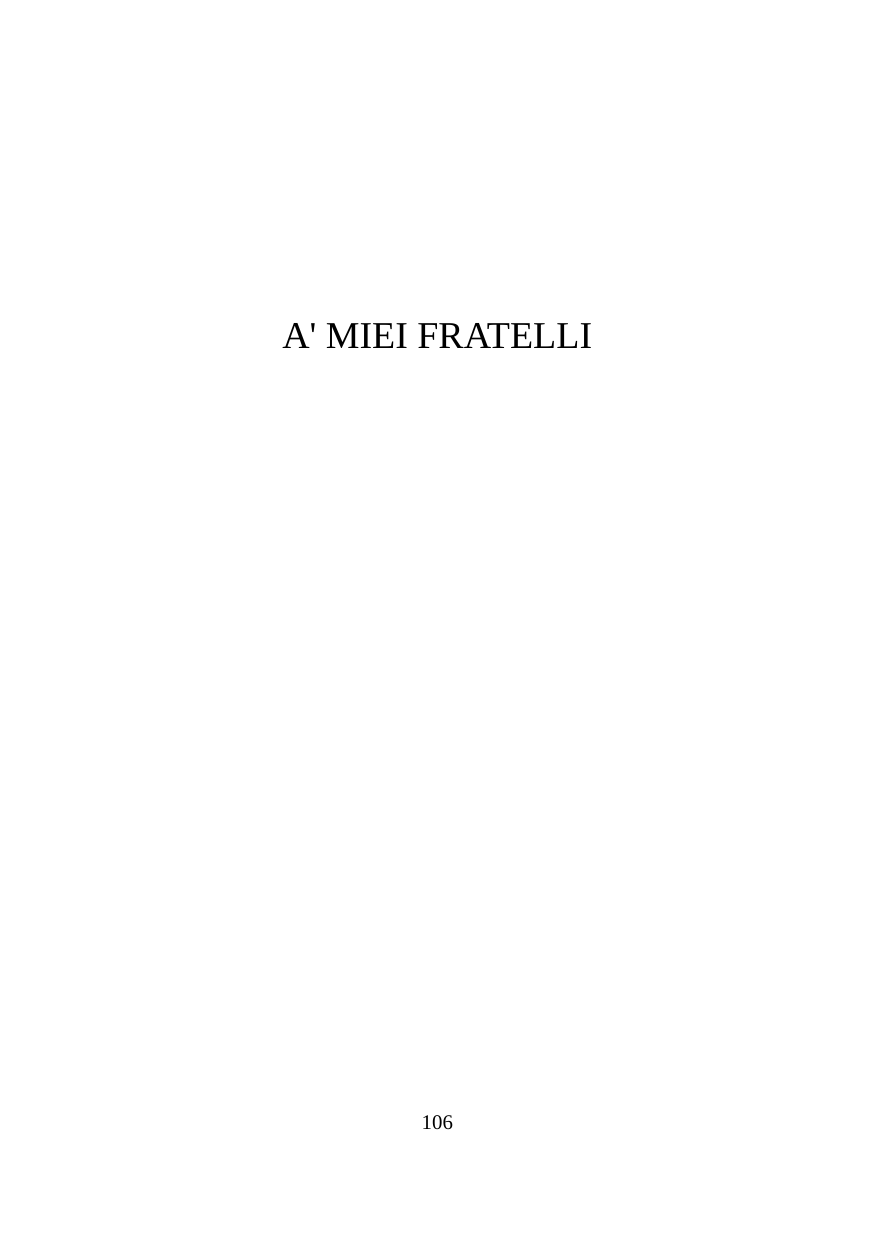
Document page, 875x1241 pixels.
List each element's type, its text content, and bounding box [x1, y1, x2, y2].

subtitle A' MIEI FRATELLI [106, 313, 768, 357]
